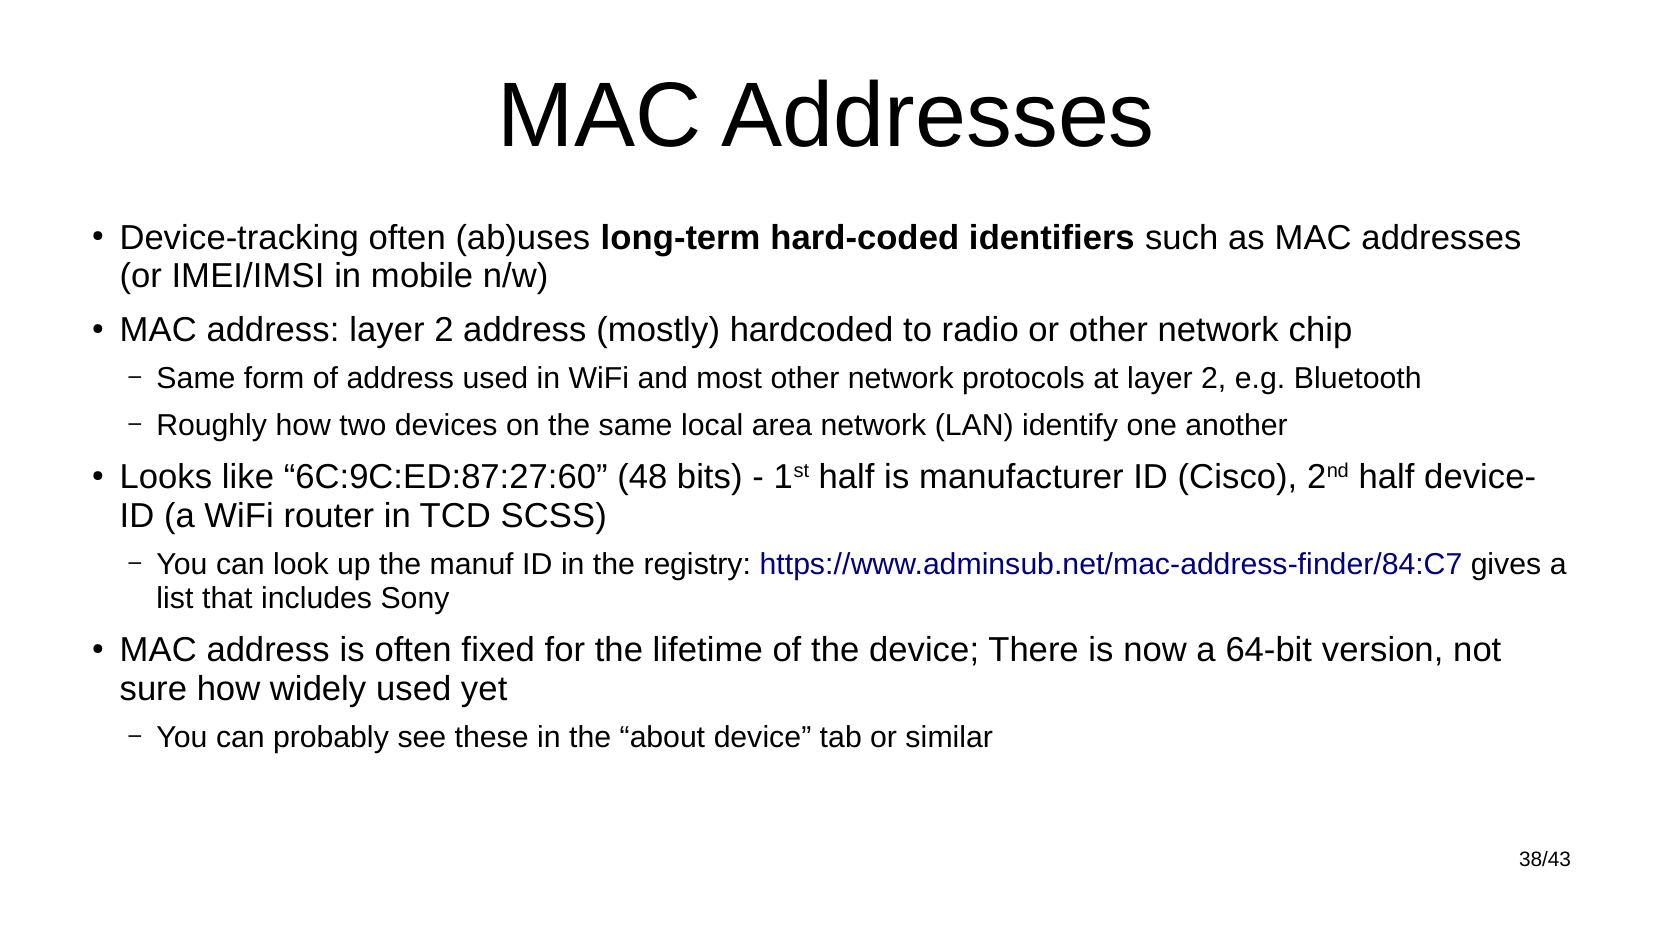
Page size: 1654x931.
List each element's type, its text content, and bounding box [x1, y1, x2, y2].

title MAC Addresses [82, 37, 1571, 193]
list Device-tracking often (ab)uses long-term hard-coded identifiers such as MAC addresses (or IMEI/IMSI in mobile n/w) MAC address: layer 2 address (mostly) hardcoded to radio or other network chip Same form of address used in WiFi and most other network protocols at layer 2, e.g. Bluetooth Roughly how two devices on the same local area network (LAN) identify one another Looks like “6C:9C:ED:87:27:60” (48 bits) - 1st half is manufacturer ID (Cisco), 2nd half device-ID (a WiFi router in TCD SCSS) You can look up the manuf ID in the registry: https://www.adminsub.net/mac-address-finder/84:C7 gives a list that includes Sony MAC address is often fixed for the lifetime of the device; There is now a 64-bit version, not sure how widely used yet You can probably see these in the “about device” tab or similar [82, 217, 1571, 758]
